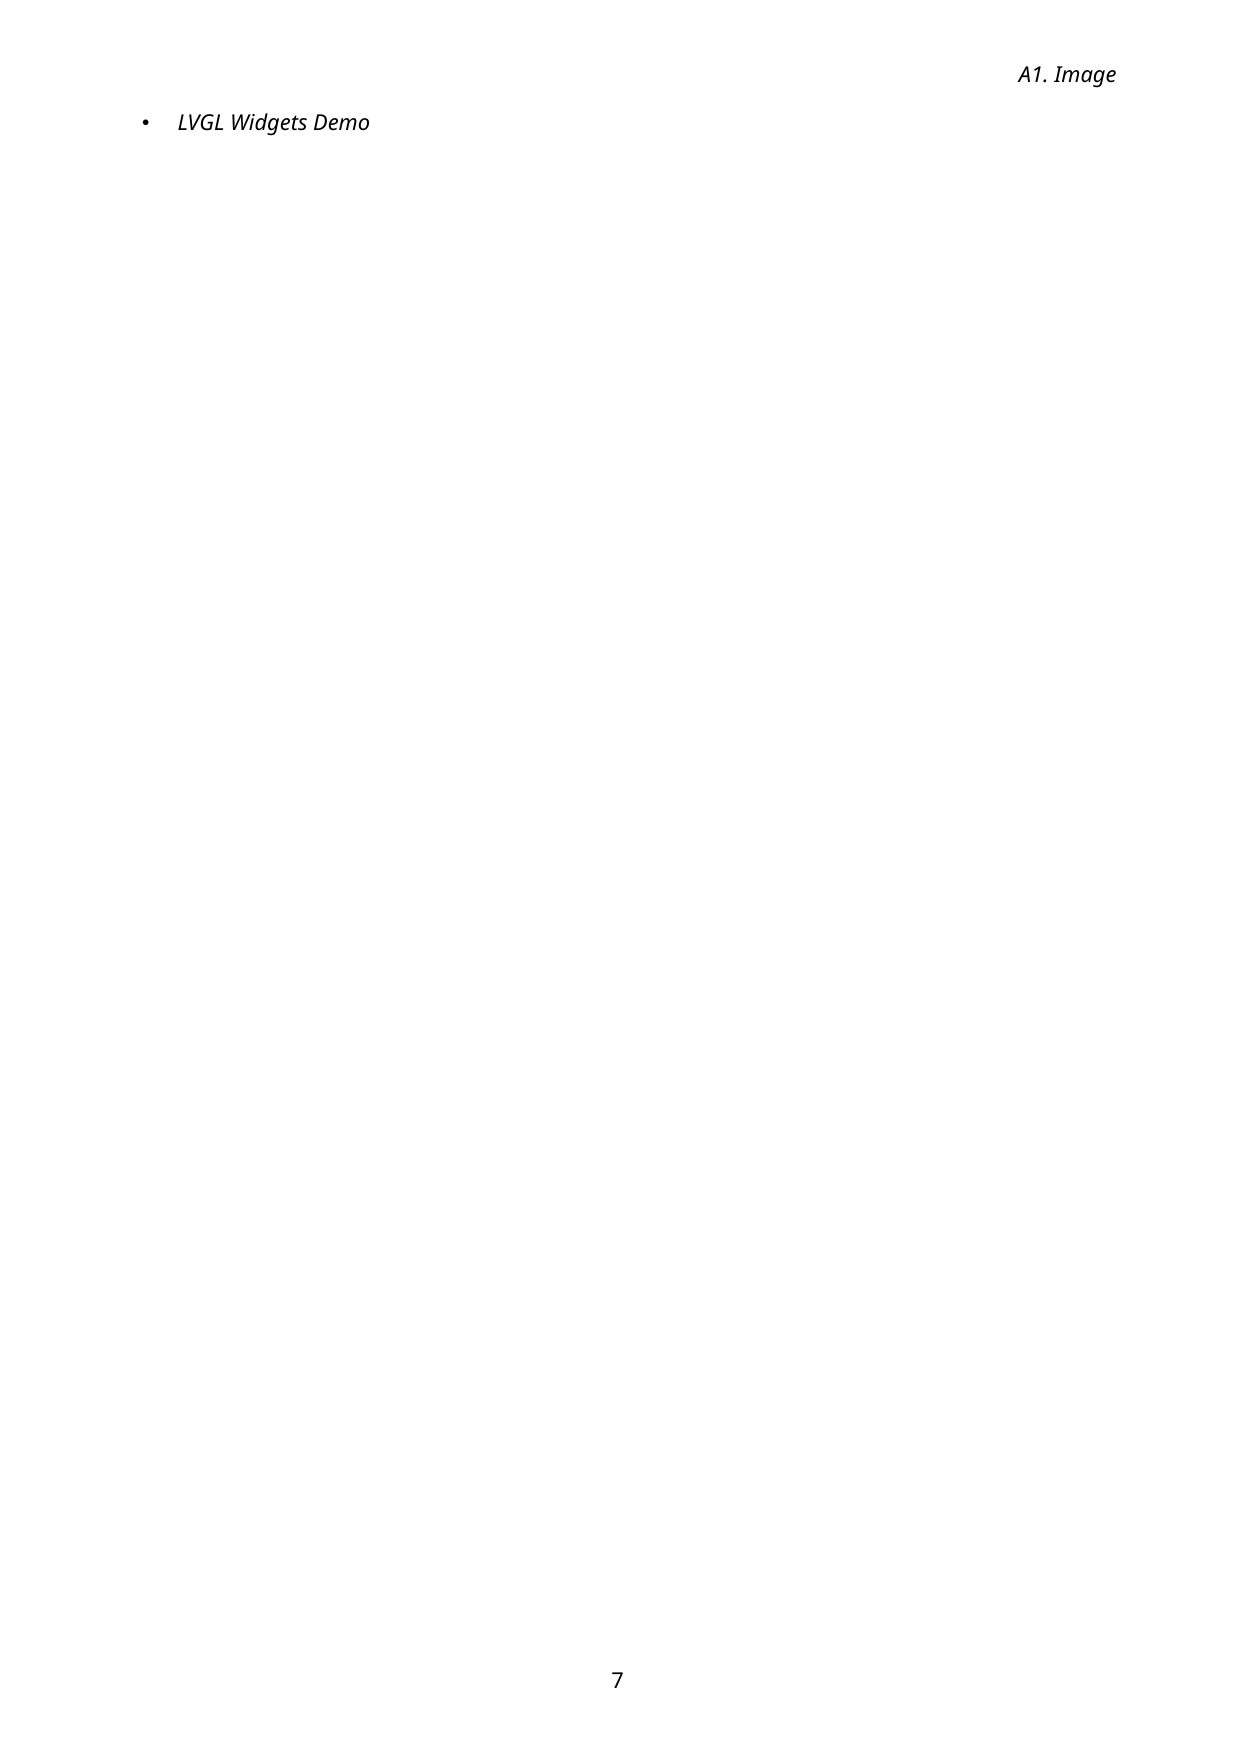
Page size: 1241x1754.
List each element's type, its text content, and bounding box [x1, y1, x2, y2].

list LVGL Widgets Demo [142, 107, 1110, 136]
